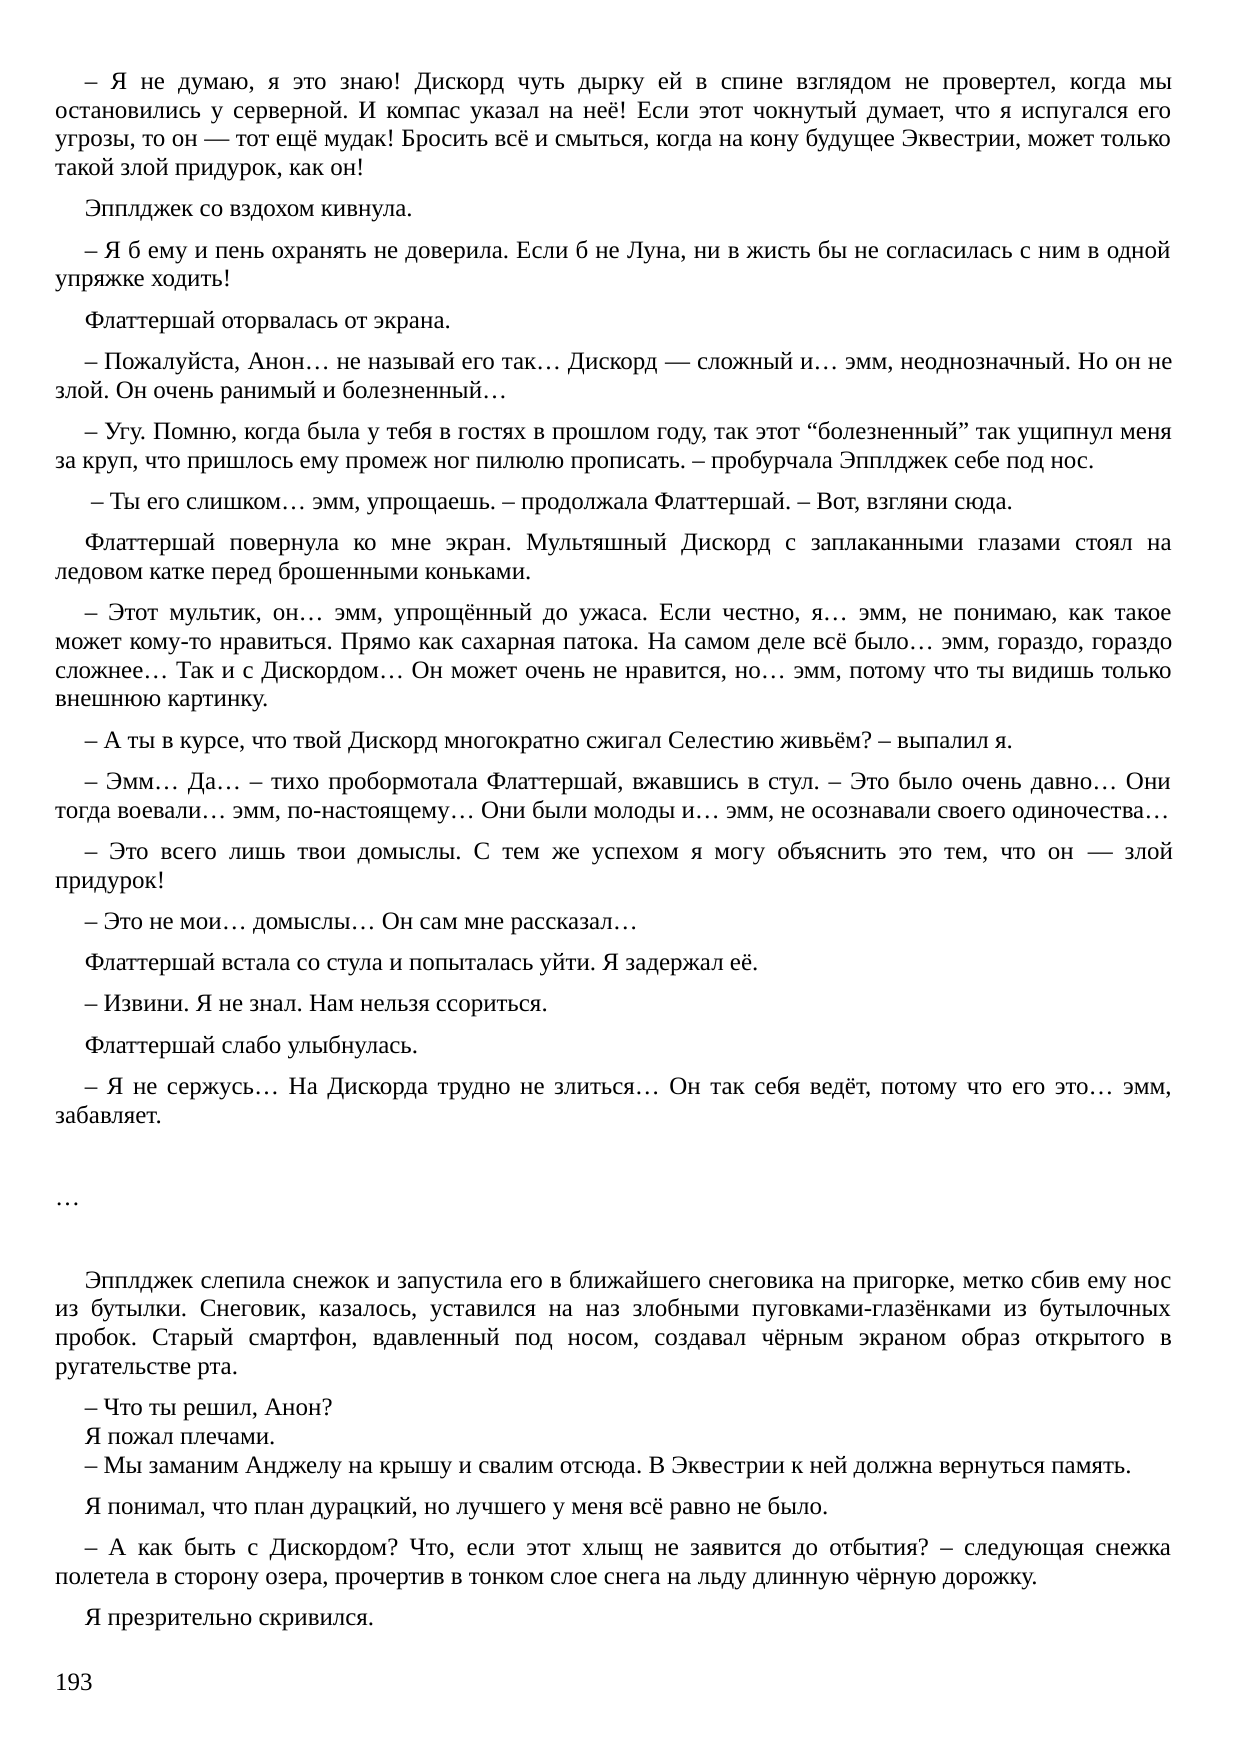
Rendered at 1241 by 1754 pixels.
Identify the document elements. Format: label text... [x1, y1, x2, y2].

text – А как быть с Дискордом? Что, если этот хлыщ не заявится до отбытия? – следующая снежка полетела в сторону озера, прочертив в тонком слое снега на льду длинную чёрную дорожку. [55, 1532, 1173, 1590]
text – Я б ему и пень охранять не доверила. Если б не Луна, ни в жисть бы не согласилась с ним в одной упряжке ходить! [55, 235, 1173, 292]
text – Пожалуйста, Анон… не называй его так… Дискорд — сложный и… эмм, неоднозначный. Но он не злой. Он очень ранимый и болезненный… [55, 346, 1173, 403]
text Флаттершай оторвалась от экрана. [55, 305, 1173, 333]
text – Этот мультик, он… эмм, упрощённый до ужаса. Если честно, я… эмм, не понимаю, как такое может кому-то нравиться. Прямо как сахарная патока. На самом деле всё было… эмм, гораздо, гораздо сложнее… Так и с Дискордом… Он может очень не нравится, но… эмм, потому что ты видишь только внешнюю картинку. [55, 597, 1173, 712]
text Флаттершай слабо улыбнулась. [55, 1030, 1173, 1058]
text – Угу. Помню, когда была у тебя в гостях в прошлом году, так этот “болезненный” так ущипнул меня за круп, что пришлось ему промеж ног пилюлю прописать. – пробурчала Эпплджек себе под нос. [55, 416, 1173, 473]
text – Извини. Я не знал. Нам нельзя ссориться. [55, 988, 1173, 1017]
text … [55, 1182, 1173, 1211]
text Флаттершай встала со стула и попыталась уйти. Я задержал её. [55, 947, 1173, 976]
text – Я не думаю, я это знаю! Дискорд чуть дырку ей в спине взглядом не провертел, когда мы остановились у серверной. И компас указал на неё! Если этот чокнутый думает, что я испугался его угрозы, то он — тот ещё мудак! Бросить всё и смыться, когда на кону будущее Эквестрии, может только такой злой придурок, как он! [55, 66, 1173, 181]
text – Мы заманим Анджелу на крышу и свалим отсюда. В Эквестрии к ней должна вернуться память. [55, 1450, 1173, 1478]
text – Это не мои… домыслы… Он сам мне рассказал… [55, 906, 1173, 935]
text Эпплджек слепила снежок и запустила его в ближайшего снеговика на пригорке, метко сбив ему нос из бутылки. Снеговик, казалось, уставился на наз злобными пуговками-глазёнками из бутылочных пробок. Старый смартфон, вдавленный под носом, создавал чёрным экраном образ открытого в ругательстве рта. [55, 1265, 1173, 1380]
text – Эмм… Да… – тихо пробормотала Флаттершай, вжавшись в стул. – Это было очень давно… Они тогда воевали… эмм, по-настоящему… Они были молоды и… эмм, не осознавали своего одиночества… [55, 766, 1173, 823]
text Я презрительно скривился. [55, 1602, 1173, 1631]
text – А ты в курсе, что твой Дискорд многократно сжигал Селестию живьём? – выпалил я. [55, 725, 1173, 753]
text Эпплджек со вздохом кивнула. [55, 193, 1173, 222]
text – Это всего лишь твои домыслы. С тем же успехом я могу объяснить это тем, что он — злой придурок! [55, 836, 1173, 893]
text – Я не сержусь… На Дискорда трудно не злиться… Он так себя ведёт, потому что его это… эмм, забавляет. [55, 1071, 1173, 1128]
text Я понимал, что план дурацкий, но лучшего у меня всё равно не было. [55, 1491, 1173, 1520]
text Я пожал плечами. [55, 1421, 1173, 1450]
text – Что ты решил, Анон? [55, 1392, 1173, 1421]
text – Ты его слишком… эмм, упрощаешь. – продолжала Флаттершай. – Вот, взгляни сюда. [55, 486, 1173, 515]
text Флаттершай повернула ко мне экран. Мультяшный Дискорд с заплаканными глазами стоял на ледовом катке перед брошенными коньками. [55, 527, 1173, 585]
